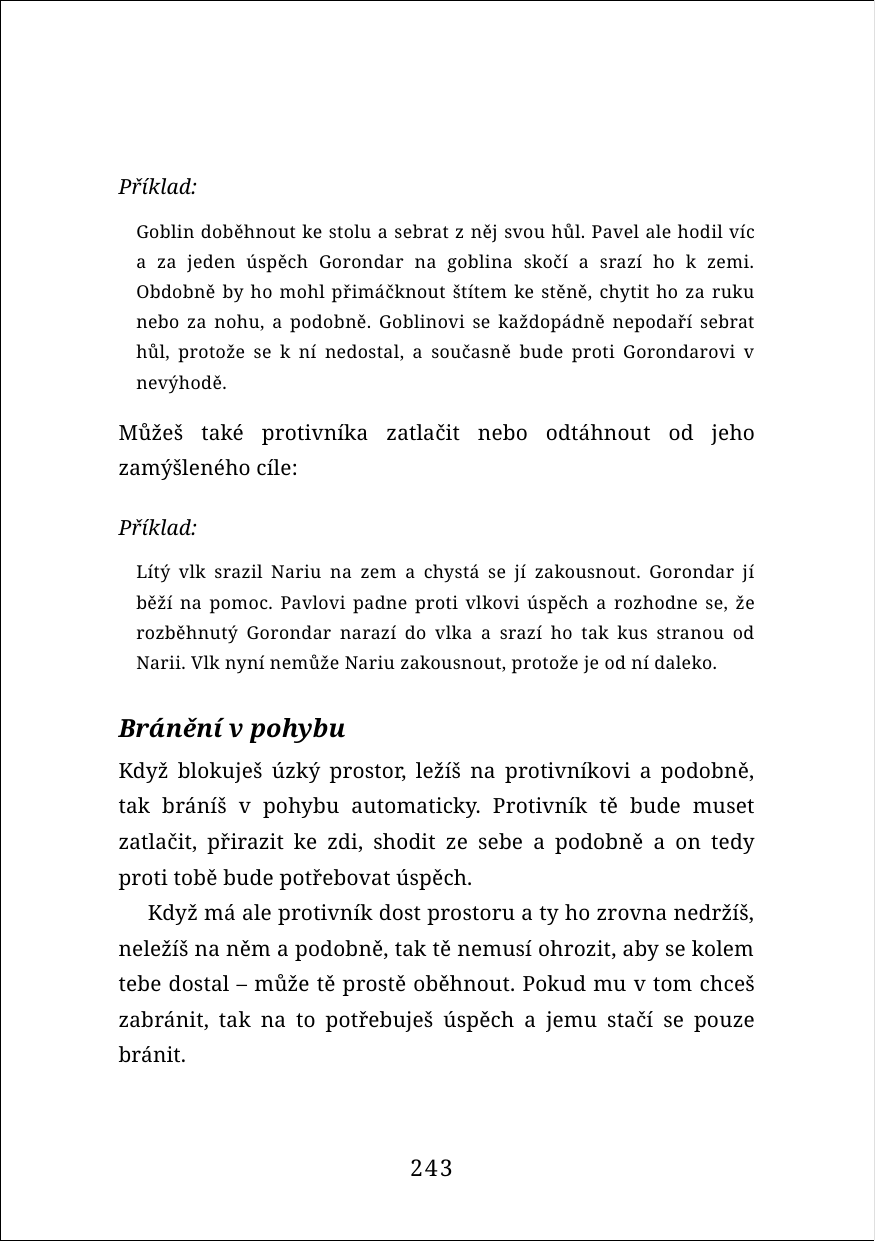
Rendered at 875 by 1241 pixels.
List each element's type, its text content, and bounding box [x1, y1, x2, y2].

text Když blokuješ úzký prostor, ležíš na protivníkovi a podobně, tak bráníš v pohybu automaticky. Protivník tě bude muset zatlačit, přirazit ke zdi, shodit ze sebe a podobně a on tedy proti tobě bude potřebovat úspěch. Když má ale protivník dost prostoru a ty ho zrovna nedržíš, neležíš na něm a podobně, tak tě nemusí ohrozit, aby se kolem tebe dostal – může tě prostě oběhnout. Pokud mu v tom chceš zabránit, tak na to potřebuješ úspěch a jemu stačí se pouze bránit. [118, 756, 756, 1069]
text Lítý vlk srazil Nariu na zem a chystá se jí zakousnout. Gorondar jí běží na pomoc. Pavlovi padne proti vlkovi úspěch a rozhodne se, že rozběhnutý Gorondar narazí do vlka a srazí ho tak kus stranou od Narii. Vlk nyní nemůže Nariu zakousnout, protože je od ní daleko. [136, 560, 756, 675]
text Příklad: [118, 172, 756, 200]
text Příklad: [118, 513, 756, 541]
text Můžeš také protivníka zatlačit nebo odtáhnout od jeho zamýšleného cíle: [118, 418, 756, 482]
subtitle Bránění v pohybu [118, 710, 756, 744]
text Goblin doběhnout ke stolu a sebrat z něj svou hůl. Pavel ale hodil víc a za jeden úspěch Gorondar na goblina skočí a srazí ho k zemi. Obdobně by ho mohl přimáčknout štítem ke stěně, chytit ho za ruku nebo za nohu, a podobně. Goblinovi se každopádně nepodaří sebrat hůl, protože se k ní nedostal, a současně bude proti Gorondarovi v nevýhodě. [136, 219, 756, 394]
